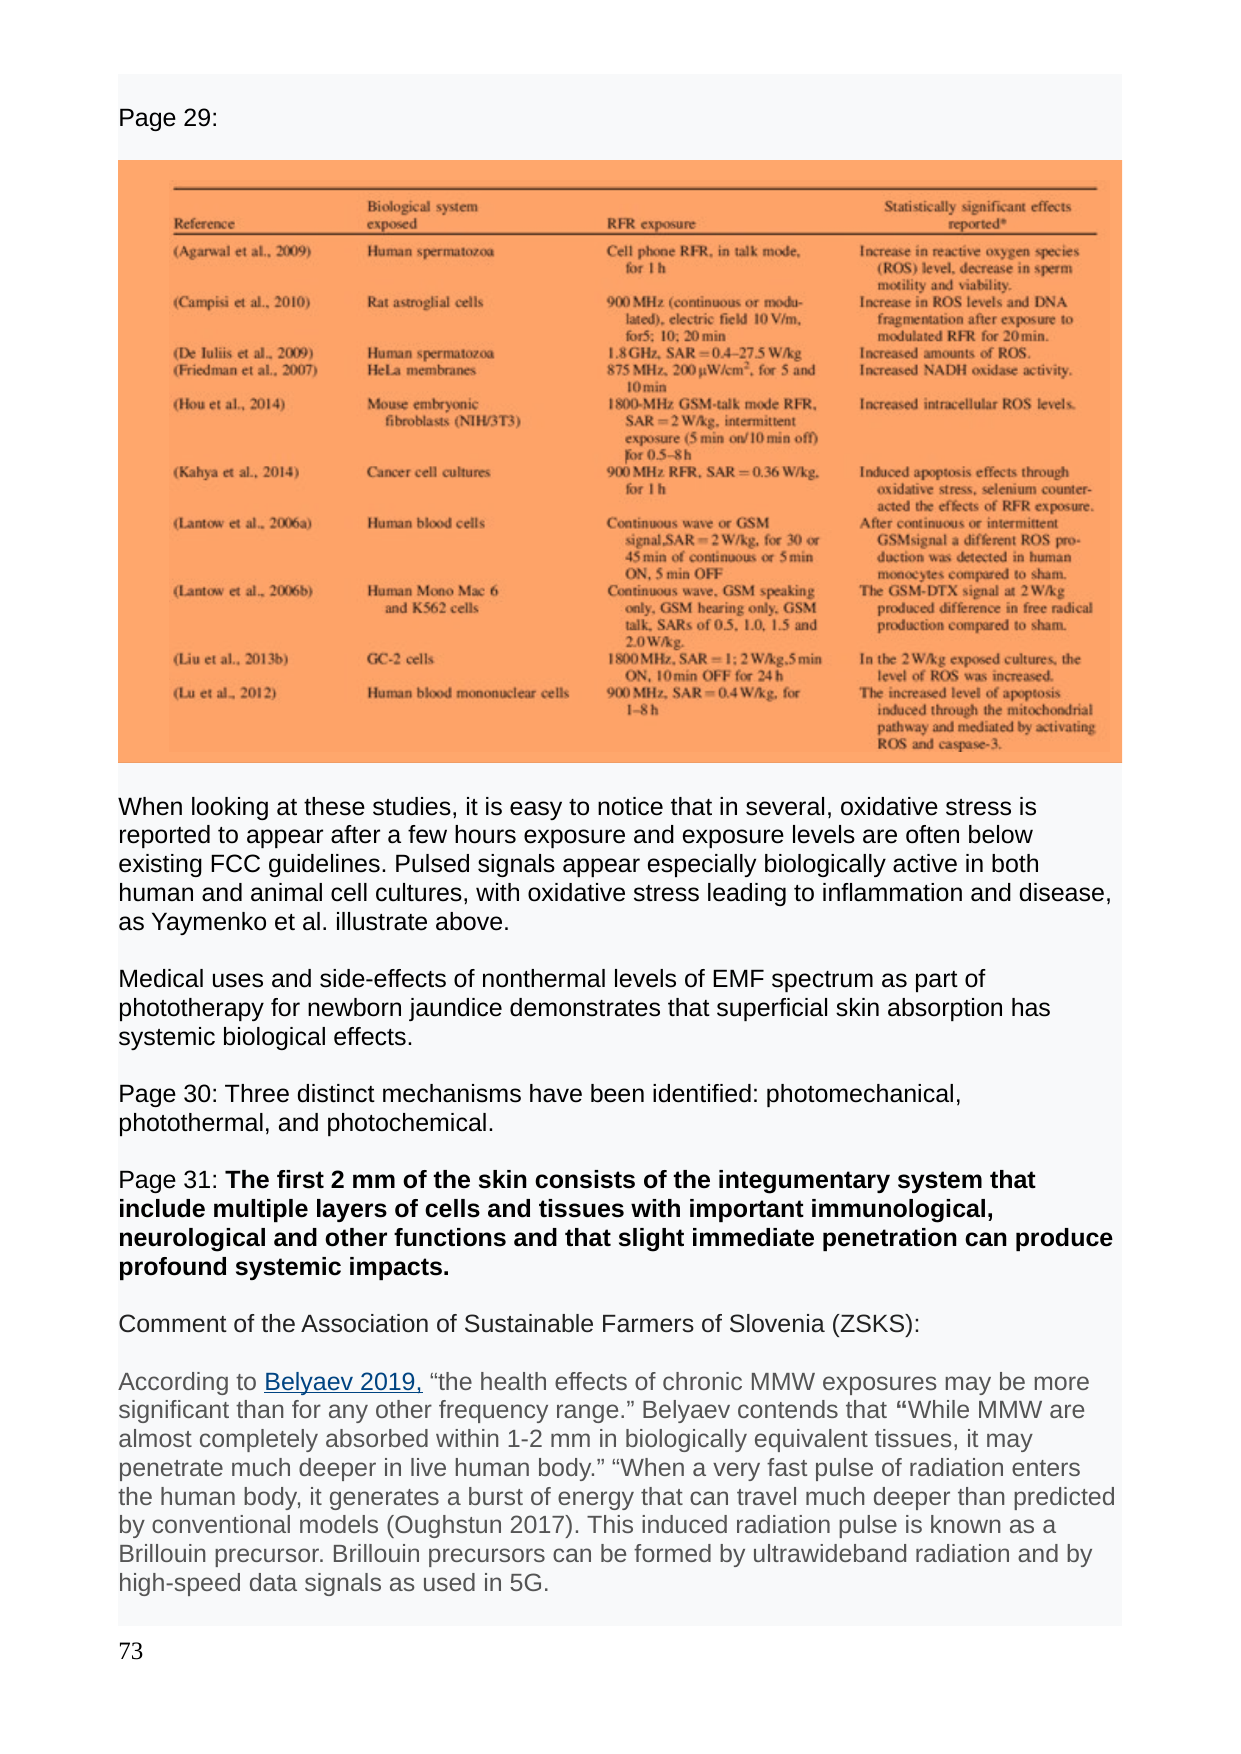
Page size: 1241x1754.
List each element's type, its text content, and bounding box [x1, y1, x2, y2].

text Page 29: [118, 102, 1122, 131]
text According to Belyaev 2019, “the health effects of chronic MMW exposures may be more significant than for any other frequency range.” Belyaev contends that “While MMW are almost completely absorbed within 1-2 mm in biologically equivalent tissues, it may penetrate much deeper in live human body.” “When a very fast pulse of radiation enters the human body, it generates a burst of energy that can travel much deeper than predicted by conventional models (Oughstun 2017). This induced radiation pulse is known as a Brillouin precursor. Brillouin precursors can be formed by ultrawideband radiation and by high-speed data signals as used in 5G. [118, 1367, 1122, 1597]
text Comment of the Association of Sustainable Farmers of Slovenia (ZSKS): [118, 1309, 1122, 1338]
text Page 30: Three distinct mechanisms have been identified: photomechanical, photothermal, and photochemical. [118, 1079, 1122, 1137]
text Medical uses and side-effects of nonthermal levels of EMF spectrum as part of phototherapy for newborn jaundice demonstrates that superficial skin absorption has systemic biological effects. [118, 964, 1122, 1051]
text When looking at these studies, it is easy to notice that in several, oxidative stress is reported to appear after a few hours exposure and exposure levels are often below existing FCC guidelines. Pulsed signals appear especially biologically active in both human and animal cell cultures, with oxidative stress leading to inflammation and disease, as Yaymenko et al. illustrate above. [118, 792, 1122, 936]
text Page 31: The first 2 mm of the skin consists of the integumentary system that include multiple layers of cells and tissues with important immunological, neurological and other functions and that slight immediate penetration can produce profound systemic impacts. [118, 1166, 1122, 1281]
